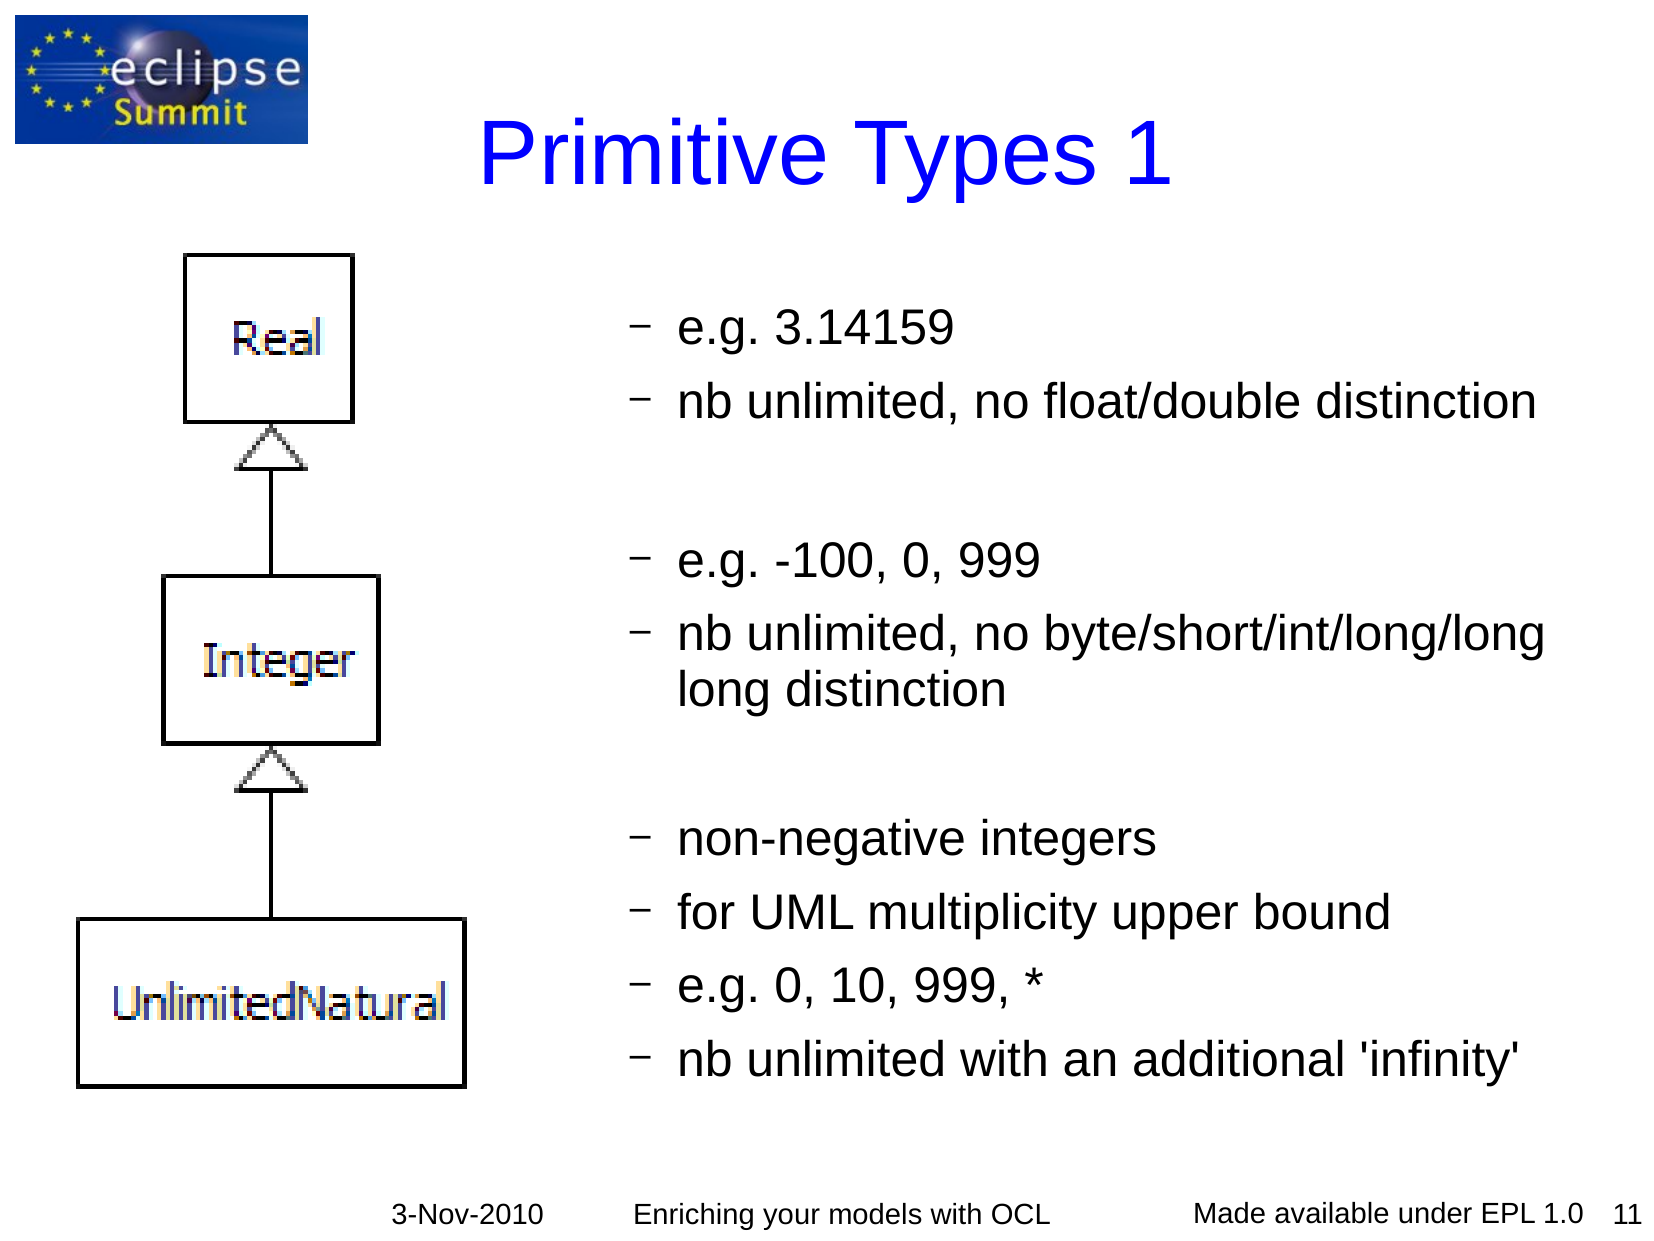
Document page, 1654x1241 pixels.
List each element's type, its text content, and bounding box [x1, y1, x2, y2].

picture [76, 253, 467, 1089]
picture [15, 15, 308, 144]
list e.g. 3.14159 nb unlimited, no float/double distinction e.g. -100, 0, 999 nb unlimited, no byte/short/int/long/long long distinction non-negative integers for UML multiplicity upper bound e.g. 0, 10, 999, * nb unlimited with an additional 'infinity' [464, 218, 1571, 1087]
title Primitive Types 1 [82, 56, 1571, 250]
